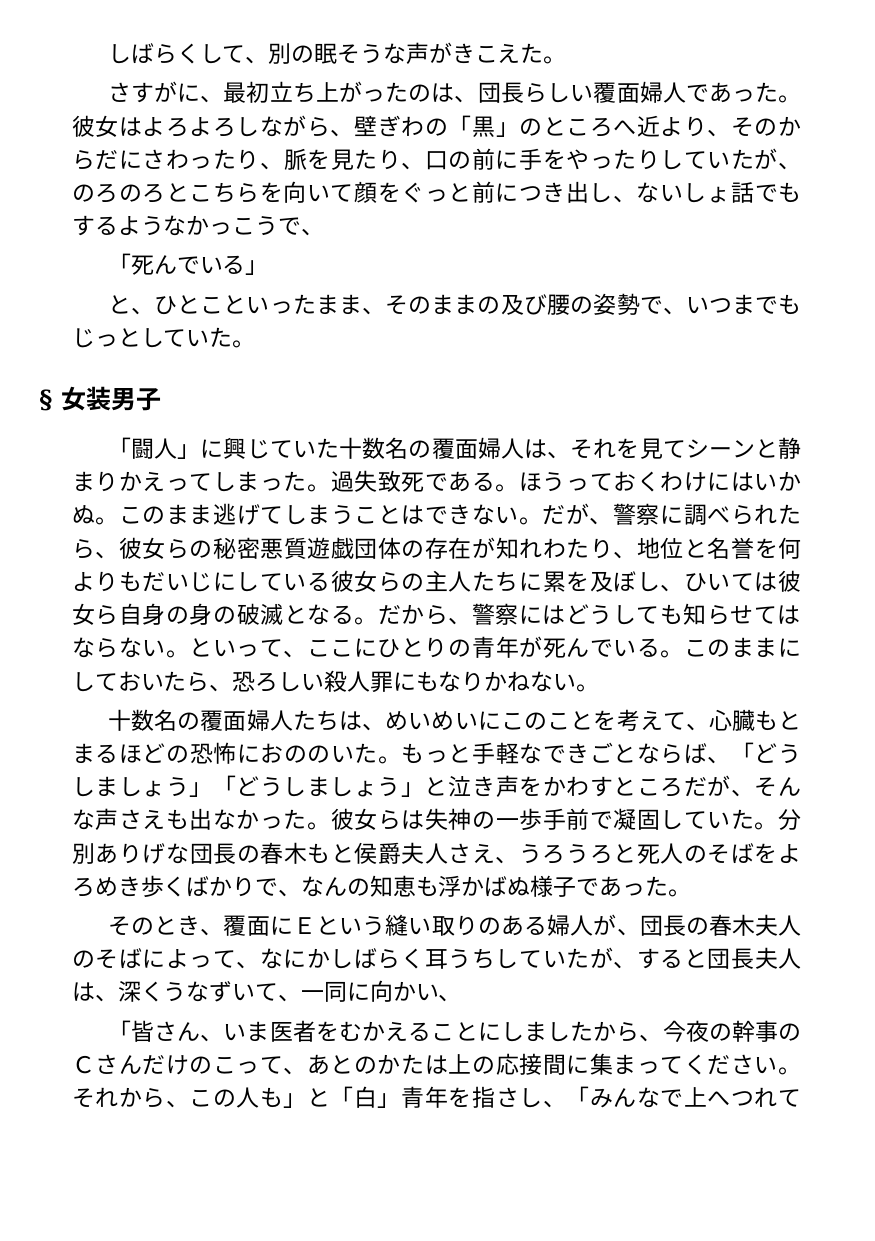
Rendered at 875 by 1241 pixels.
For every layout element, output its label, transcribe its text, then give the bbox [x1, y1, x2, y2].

text 十数名の覆面婦人たちは、めいめいにこのことを考えて、心臓もとまるほどの恐怖におののいた。もっと手軽なできごとならば、「どうしましょう」「どうしましょう」と泣き声をかわすところだが、そんな声さえも出なかった。彼女らは失神の一歩手前で凝固していた。分別ありげな団長の春木もと侯爵夫人さえ、うろうろと死人のそばをよろめき歩くばかりで、なんの知恵も浮かばぬ様子であった。 [72, 702, 802, 902]
text 「闘人」に興じていた十数名の覆面婦人は、それを見てシーンと静まりかえってしまった。過失致死である。ほうっておくわけにはいかぬ。このまま逃げてしまうことはできない。だが、警察に調べられたら、彼女らの秘密悪質遊戯団体の存在が知れわたり、地位と名誉を何よりもだいじにしている彼女らの主人たちに累を及ぼし、ひいては彼女ら自身の身の破滅となる。だから、警察にはどうしても知らせてはならない。といって、ここにひとりの青年が死んでいる。このままにしておいたら、恐ろしい殺人罪にもなりかねない。 [72, 431, 802, 697]
text 「死んでいる」 [72, 247, 802, 281]
text しばらくして、別の眠そうな声がきこえた。 [72, 36, 802, 69]
text そのとき、覆面にＥという縫い取りのある婦人が、団長の春木夫人のそばによって、なにかしばらく耳うちしていたが、すると団長夫人は、深くうなずいて、一同に向かい、 [72, 908, 802, 1007]
text 「皆さん、いま医者をむかえることにしましたから、今夜の幹事のＣさんだけのこって、あとのかたは上の応接間に集まってください。それから、この人も」と「白」青年を指さし、「みんなで上へつれて [72, 1013, 802, 1113]
text と、ひとこといったまま、そのままの及び腰の姿勢で、いつまでもじっとしていた。 [72, 286, 802, 353]
text さすがに、最初立ち上がったのは、団長らしい覆面婦人であった。彼女はよろよろしながら、壁ぎわの「黒」のところへ近より、そのからだにさわったり、脈を見たり、口の前に手をやったりしていたが、のろのろとこちらを向いて顔をぐっと前につき出し、ないしょ話でもするようなかっこうで、 [72, 75, 802, 241]
subtitle § 女装男子 [36, 377, 838, 419]
